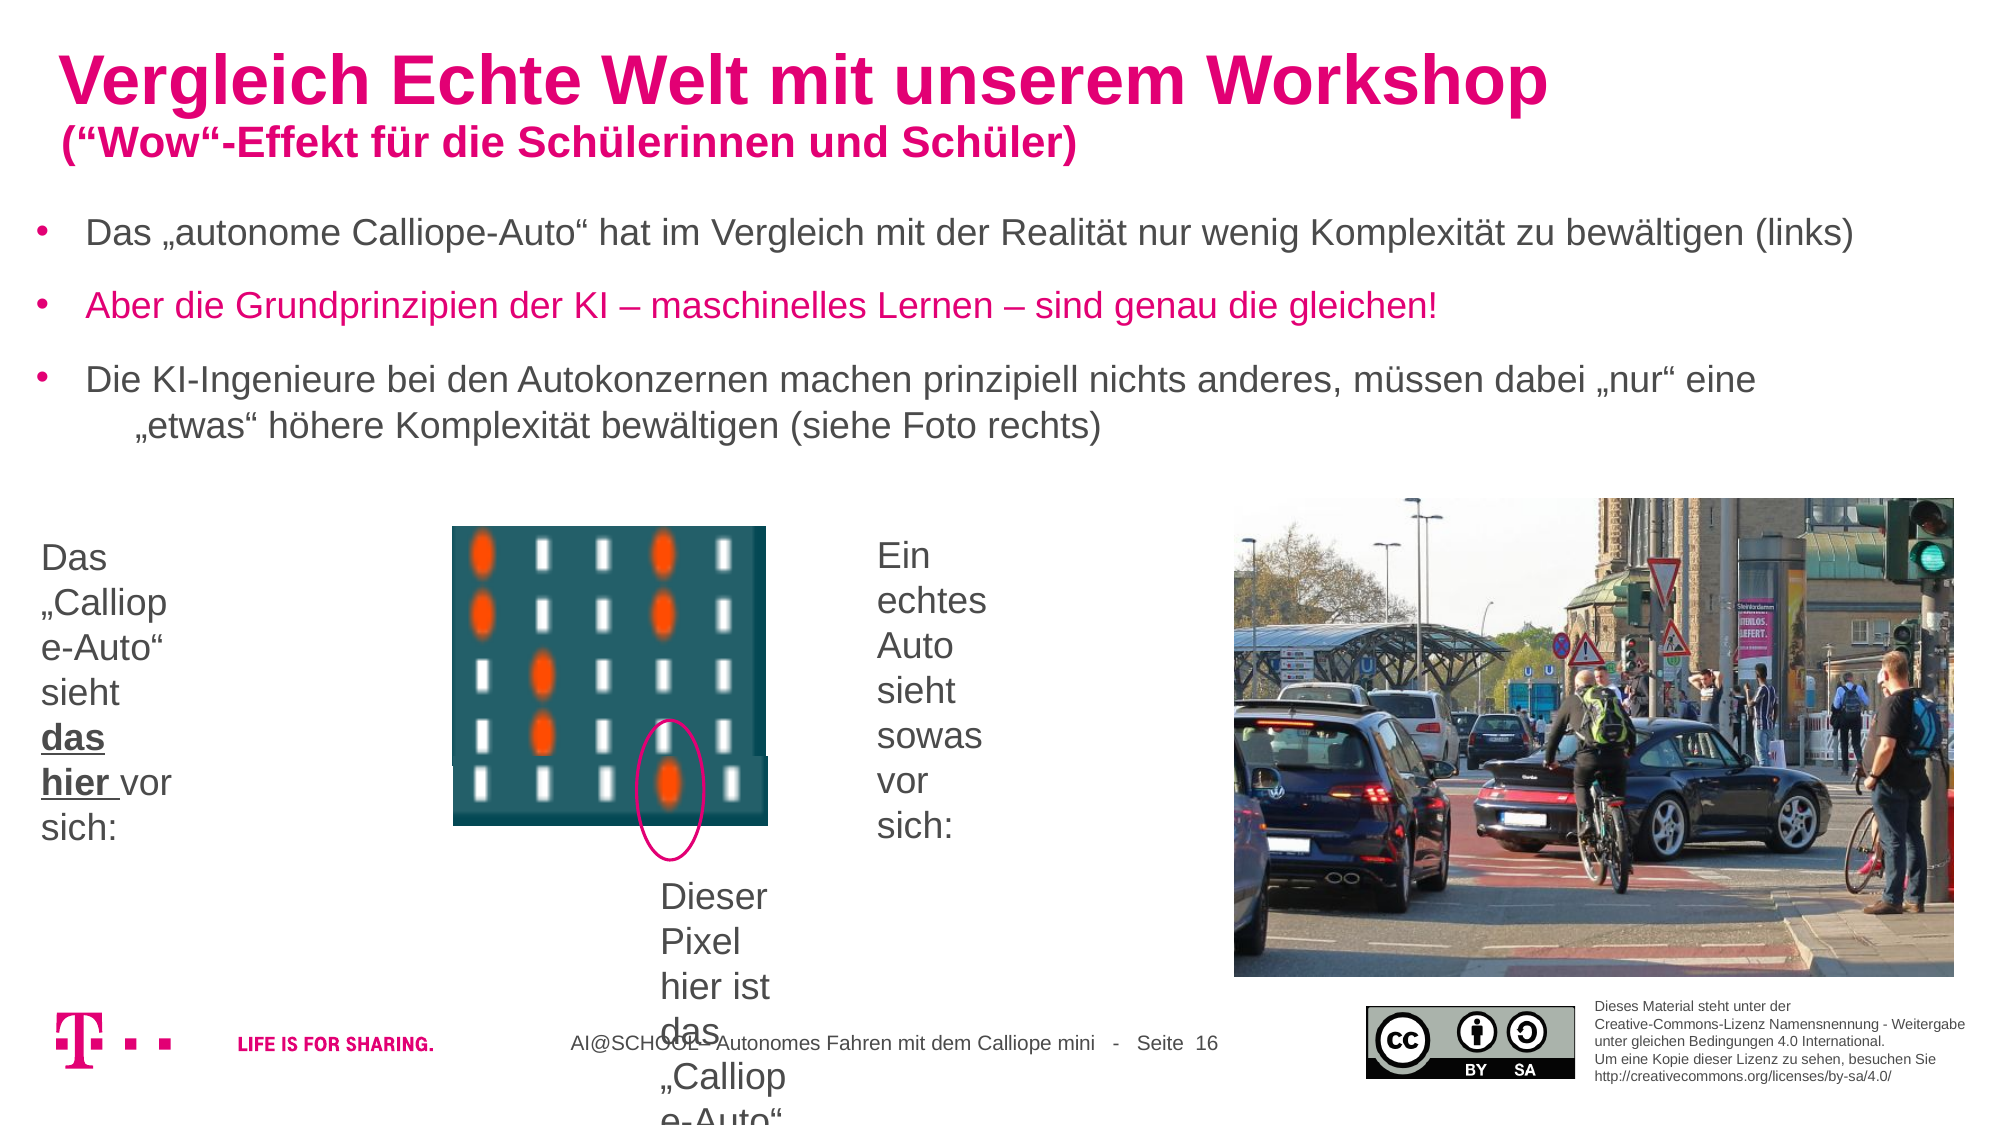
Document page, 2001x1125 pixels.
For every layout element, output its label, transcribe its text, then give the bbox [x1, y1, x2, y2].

picture [452, 526, 768, 827]
text_box Dieser Pixel hier ist das „Calliope-Auto“ [647, 865, 807, 1025]
title Vergleich Echte Welt mit unserem Workshop (“Wow“-Effekt für die Schülerinnen und Schüler) [0, 43, 1888, 132]
list Das „autonome Calliope-Auto“ hat im Vergleich mit der Realität nur wenig Komplexität zu bewältigen (links) Aber die Grundprinzipien der KI – maschinelles Lernen – sind genau die gleichen! Die KI-Ingenieure bei den Autokonzernen machen prinzipiell nichts anderes, müssen dabei „nur“ eine „etwas“ höhere Komplexität bewältigen (siehe Foto rechts) [35, 206, 1888, 470]
text_box Das „Calliope-Auto“ sieht das hier vor sich: [28, 526, 188, 686]
picture [1234, 498, 1954, 977]
text_box Ein echtes Auto sieht sowas vor sich: [864, 525, 1024, 684]
picture [639, 722, 702, 827]
